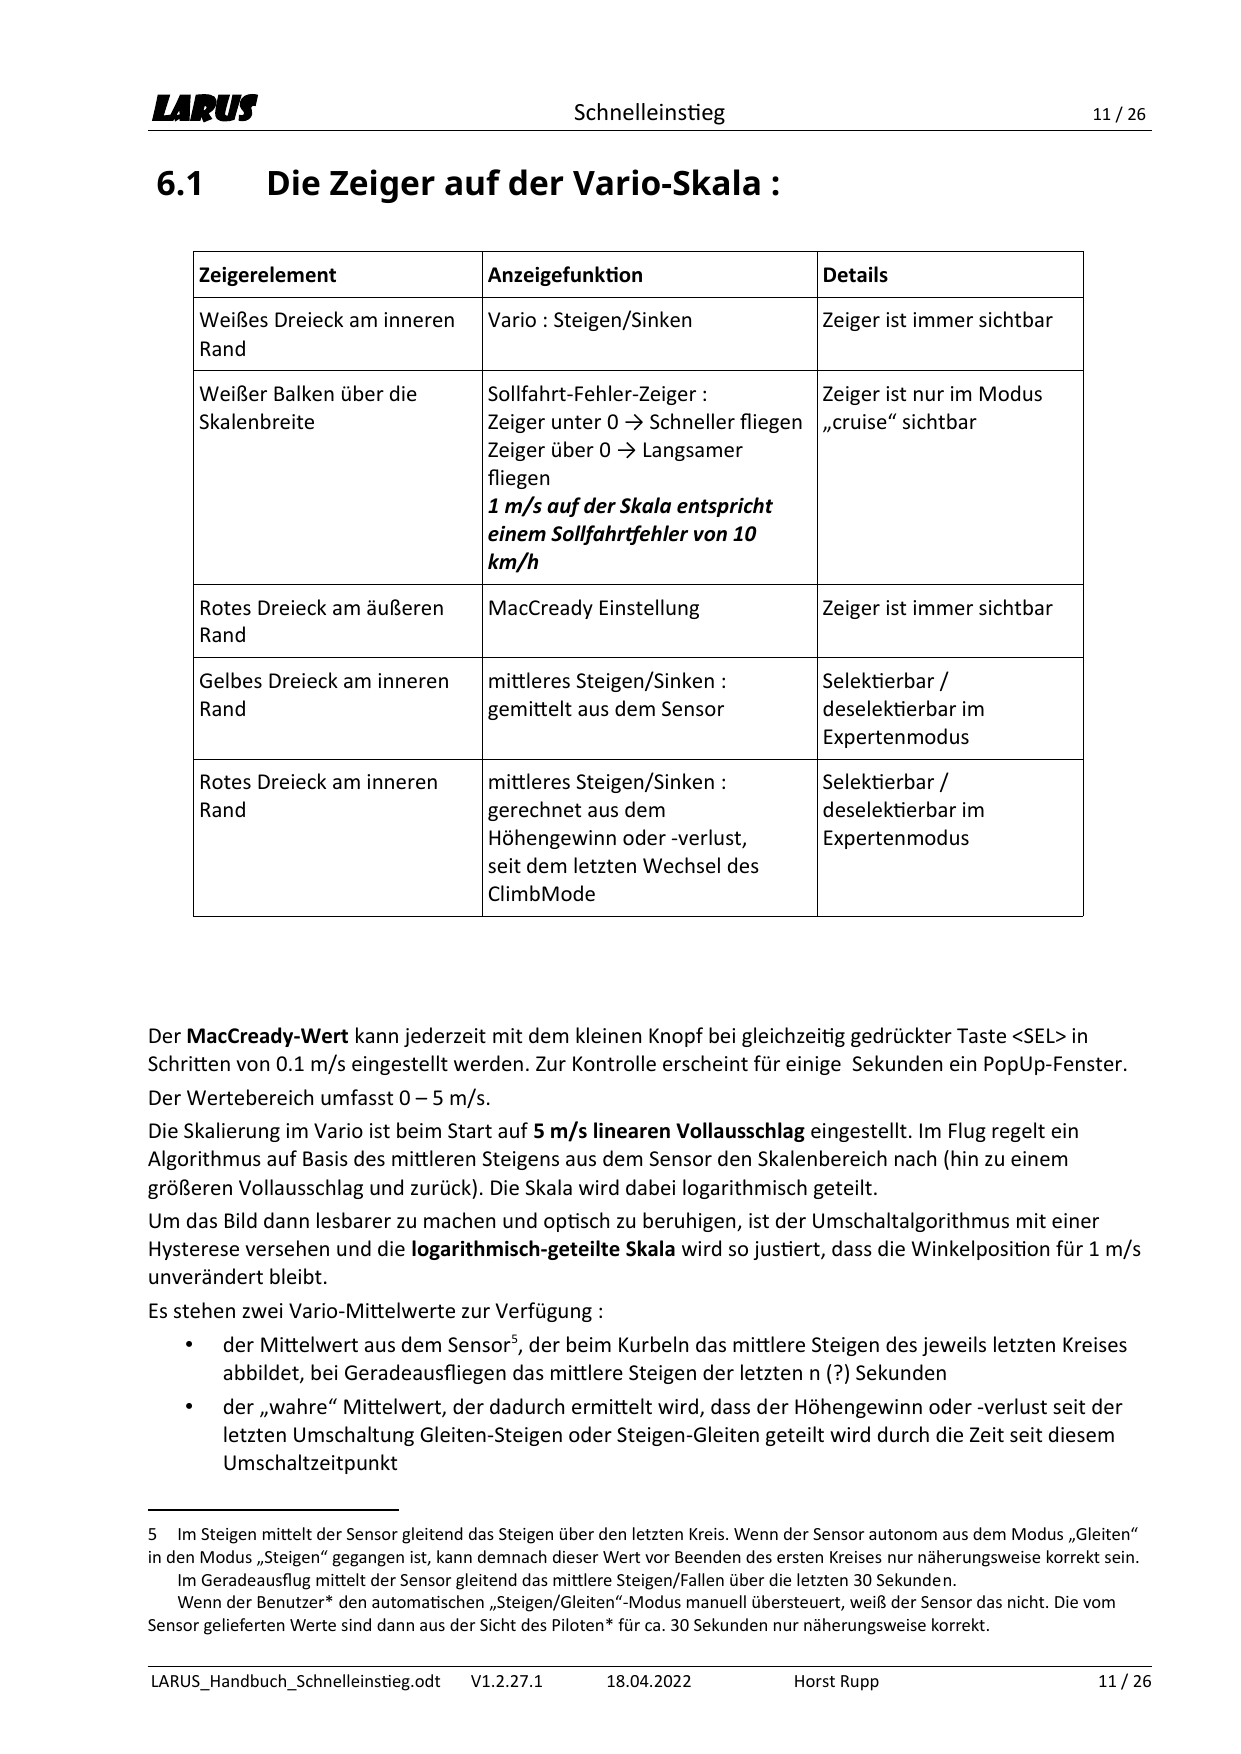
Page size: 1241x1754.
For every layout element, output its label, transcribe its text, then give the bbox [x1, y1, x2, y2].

table_cell mittleres Steigen/Sinken : gerechnet aus dem Höhengewinn oder -verlust, seit dem letzten Wechsel des ClimbMode [483, 760, 817, 916]
table_cell Gelbes Dreieck am inneren Rand [194, 658, 482, 759]
table_cell Sollfahrt-Fehler-Zeiger : Zeiger unter 0 → Schneller fliegen Zeiger über 0 → Langsamer fliegen 1 m/s auf der Skala entspricht einem Sollfahrtfehler von 10 km/h [483, 371, 817, 584]
text Um das Bild dann lesbarer zu machen und optisch zu beruhigen, ist der Umschaltalgorithmus mit einer Hysterese versehen und die logarithmisch-geteilte Skala wird so justiert, dass die Winkelposition für 1 m/s unverändert bleibt. [148, 1206, 1152, 1291]
table_header Anzeigefunktion [483, 252, 817, 297]
table_cell Rotes Dreieck am inneren Rand [194, 760, 482, 916]
table_cell Vario : Steigen/Sinken [483, 298, 817, 370]
text Der MacCready-Wert kann jederzeit mit dem kleinen Knopf bei gleichzeitig gedrückter Taste <SEL> in Schritten von 0.1 m/s eingestellt werden. Zur Kontrolle erscheint für einige Sekunden ein PopUp-Fenster. [148, 1021, 1152, 1077]
table_cell Weißer Balken über die Skalenbreite [194, 371, 482, 584]
table_cell Zeiger ist immer sichtbar [818, 298, 1083, 370]
text Der Wertebereich umfasst 0 – 5 m/s. [148, 1083, 1152, 1111]
table_cell Selektierbar / deselektierbar im Expertenmodus [818, 760, 1083, 916]
list der „wahre“ Mittelwert, der dadurch ermittelt wird, dass der Höhengewinn oder -verlust seit der letzten Umschaltung Gleiten-Steigen oder Steigen-Gleiten geteilt wird durch die Zeit seit diesem Umschaltzeitpunkt [185, 1392, 1152, 1476]
table_cell Weißes Dreieck am inneren Rand [194, 298, 482, 370]
table_cell Selektierbar / deselektierbar im Expertenmodus [818, 658, 1083, 759]
table_cell Zeiger ist immer sichtbar [818, 585, 1083, 657]
subtitle Die Zeiger auf der Vario-Skala : [148, 131, 1152, 205]
table_cell Zeiger ist nur im Modus „cruise“ sichtbar [818, 371, 1083, 584]
table_cell mittleres Steigen/Sinken : gemittelt aus dem Sensor [483, 658, 817, 759]
table_header Zeigerelement [194, 252, 482, 297]
table_cell MacCready Einstellung [483, 585, 817, 657]
text Die Skalierung im Vario ist beim Start auf 5 m/s linearen Vollausschlag eingestellt. Im Flug regelt ein Algorithmus auf Basis des mittleren Steigens aus dem Sensor den Skalenbereich nach (hin zu einem größeren Vollausschlag und zurück). Die Skala wird dabei logarithmisch geteilt. [148, 1117, 1152, 1201]
list Im Steigen mittelt der Sensor gleitend das Steigen über den letzten Kreis. Wenn der Sensor autonom aus dem Modus „Gleiten“ in den Modus „Steigen“ gegangen ist, kann demnach dieser Wert vor Beenden des ersten Kreises nur näherungsweise korrekt sein. Im Geradeausflug mittelt der Sensor gleitend das mittlere Steigen/Fallen über die letzten 30 Sekunden. Wenn der Benutzer* den automatischen „Steigen/Gleiten“-Modus manuell übersteuert, weiß der Sensor das nicht. Die vom Sensor gelieferten Werte sind dann aus der Sicht des Piloten* für ca. 30 Sekunden nur näherungsweise korrekt. [148, 1522, 1152, 1637]
table_cell Rotes Dreieck am äußeren Rand [194, 585, 482, 657]
text Es stehen zwei Vario-Mittelwerte zur Verfügung : [148, 1296, 1152, 1324]
table_header Details [818, 252, 1083, 297]
list der Mittelwert aus dem Sensor, der beim Kurbeln das mittlere Steigen des jeweils letzten Kreises abbildet, bei Geradeausfliegen das mittlere Steigen der letzten n (?) Sekunden [185, 1330, 1152, 1386]
